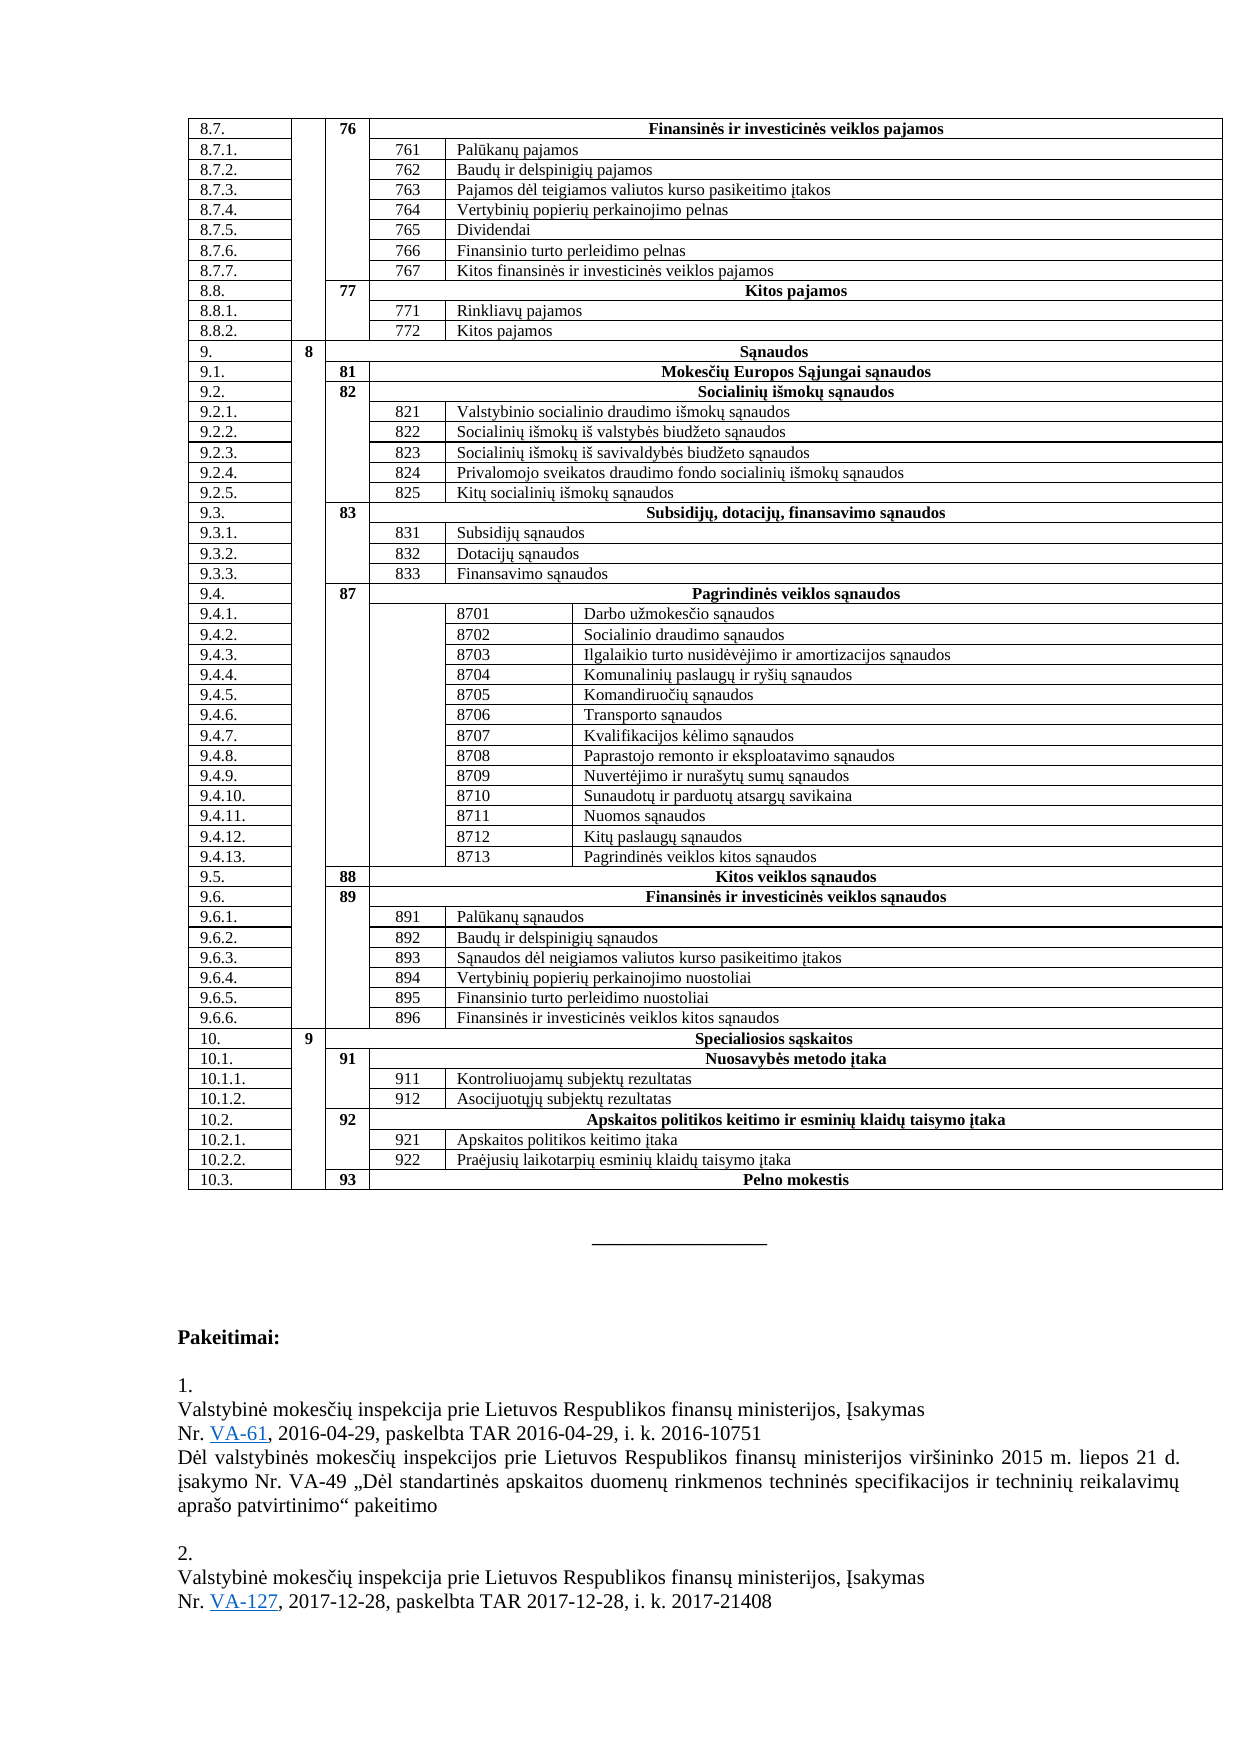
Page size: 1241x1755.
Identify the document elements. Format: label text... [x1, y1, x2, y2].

table_cell 9.4.8. [189, 746, 291, 765]
table_cell Sąnaudos [326, 341, 1222, 361]
table_cell 9.4.11. [189, 806, 291, 825]
table_cell 8.7.1. [189, 139, 291, 158]
text Valstybinė mokesčių inspekcija prie Lietuvos Respublikos finansų ministerijos, Įsakymas [177, 1397, 1181, 1421]
table_cell 9.4.7. [189, 725, 291, 744]
table_cell Pagrindinės veiklos kitos sąnaudos [573, 847, 1222, 866]
table_cell 10.1.1. [189, 1069, 291, 1088]
table_cell 8703 [446, 645, 572, 664]
table_cell Socialinių išmokų iš savivaldybės biudžeto sąnaudos [446, 443, 1222, 462]
table_cell 82 [326, 382, 369, 502]
table_cell 8.8.1. [189, 301, 291, 320]
table_cell 8.7.3. [189, 180, 291, 199]
table_cell 9.6.5. [189, 988, 291, 1007]
table_cell Palūkanų sąnaudos [446, 907, 1222, 926]
table_cell Sąnaudos dėl neigiamos valiutos kurso pasikeitimo įtakos [446, 948, 1222, 967]
table_cell 10.2.1. [189, 1130, 291, 1149]
table_cell Apskaitos politikos keitimo ir esminių klaidų taisymo įtaka [370, 1109, 1222, 1128]
table_cell 766 [370, 240, 445, 259]
table_cell Dotacijų sąnaudos [446, 544, 1222, 563]
table_cell Finansavimo sąnaudos [446, 564, 1222, 583]
table_cell Pajamos dėl teigiamos valiutos kurso pasikeitimo įtakos [446, 180, 1222, 199]
table_cell 9.4.6. [189, 705, 291, 724]
table_cell Ilgalaikio turto nusidėvėjimo ir amortizacijos sąnaudos [573, 645, 1222, 664]
table_cell 893 [370, 948, 445, 967]
table_cell 91 [326, 1049, 369, 1108]
table_cell 833 [370, 564, 445, 583]
table_cell Apskaitos politikos keitimo įtaka [446, 1130, 1222, 1149]
table_cell Pagrindinės veiklos sąnaudos [370, 584, 1222, 603]
table_cell 9.2.5. [189, 483, 291, 502]
table_cell 10. [189, 1029, 291, 1048]
table_cell [370, 604, 445, 866]
table_cell Komunalinių paslaugų ir ryšių sąnaudos [573, 665, 1222, 684]
table_cell 9.4.12. [189, 826, 291, 846]
table_cell 8.8.2. [189, 321, 291, 340]
table_cell 8707 [446, 725, 572, 744]
table_cell 9.2. [189, 382, 291, 401]
table_cell Nuomos sąnaudos [573, 806, 1222, 825]
table_cell 89 [326, 887, 369, 1027]
table_cell 8706 [446, 705, 572, 724]
table_cell 832 [370, 544, 445, 563]
table_cell Subsidijų sąnaudos [446, 523, 1222, 542]
table_cell 8.7.5. [189, 220, 291, 239]
text Nr. VA-127, 2017-12-28, paskelbta TAR 2017-12-28, i. k. 2017-21408 [177, 1589, 1181, 1613]
table_cell 9.4.13. [189, 847, 291, 866]
table_cell Baudų ir delspinigių sąnaudos [446, 928, 1222, 947]
table_cell 8702 [446, 624, 572, 643]
table_cell Kitų socialinių išmokų sąnaudos [446, 483, 1222, 502]
table_cell Asocijuotųjų subjektų rezultatas [446, 1089, 1222, 1108]
table_cell 765 [370, 220, 445, 239]
table_cell 8.7.7. [189, 261, 291, 280]
table_cell 9. [189, 341, 291, 361]
table_cell 76 [326, 119, 369, 280]
table_cell Finansinės ir investicinės veiklos pajamos [370, 119, 1222, 138]
text 2. [177, 1541, 1181, 1565]
table_cell 771 [370, 301, 445, 320]
table_cell 761 [370, 139, 445, 158]
table_cell Kitos pajamos [446, 321, 1222, 340]
table_cell 9.4.9. [189, 766, 291, 785]
table_cell Nuvertėjimo ir nurašytų sumų sąnaudos [573, 766, 1222, 785]
table_cell Socialinių išmokų sąnaudos [370, 382, 1222, 401]
table_cell 9.2.4. [189, 463, 291, 482]
table_cell 9.2.1. [189, 402, 291, 421]
table_cell Finansinės ir investicinės veiklos sąnaudos [370, 887, 1222, 906]
table_cell 10.3. [189, 1170, 291, 1189]
table_cell 821 [370, 402, 445, 421]
table_cell Finansinio turto perleidimo nuostoliai [446, 988, 1222, 1007]
table_cell 825 [370, 483, 445, 502]
table_cell 767 [370, 261, 445, 280]
table_cell 9.4.3. [189, 645, 291, 664]
table_cell 9.1. [189, 362, 291, 381]
table_cell 891 [370, 907, 445, 926]
table_cell 922 [370, 1150, 445, 1169]
table_cell Vertybinių popierių perkainojimo pelnas [446, 200, 1222, 219]
table_cell 87 [326, 584, 369, 866]
table_cell 8710 [446, 786, 572, 805]
table_cell 8701 [446, 604, 572, 623]
table_cell 9.3.2. [189, 544, 291, 563]
table_cell 77 [326, 281, 369, 340]
table_cell 8.7.6. [189, 240, 291, 259]
table_cell 9.6.1. [189, 907, 291, 926]
table_cell 9.6.4. [189, 968, 291, 987]
table_cell 8712 [446, 826, 572, 846]
table_cell Subsidijų, dotacijų, finansavimo sąnaudos [370, 503, 1222, 522]
table_cell Kitos finansinės ir investicinės veiklos pajamos [446, 261, 1222, 280]
table_cell 9.5. [189, 867, 291, 886]
text Dėl valstybinės mokesčių inspekcijos prie Lietuvos Respublikos finansų ministerijos viršininko 2015 m. liepos 21 d. įsakymo Nr. VA-49 „Dėl standartinės apskaitos duomenų rinkmenos techninės specifikacijos ir techninių reikalavimų aprašo patvirtinimo“ pakeitimo [177, 1445, 1181, 1517]
table_cell 10.1. [189, 1049, 291, 1068]
table_cell Vertybinių popierių perkainojimo nuostoliai [446, 968, 1222, 987]
table_cell 9.6. [189, 887, 291, 906]
text 1. [177, 1373, 1181, 1397]
table_cell 824 [370, 463, 445, 482]
table_cell 762 [370, 160, 445, 179]
table_cell Kontroliuojamų subjektų rezultatas [446, 1069, 1222, 1088]
table_cell Rinkliavų pajamos [446, 301, 1222, 320]
table_cell 912 [370, 1089, 445, 1108]
table_cell Mokesčių Europos Sąjungai sąnaudos [370, 362, 1222, 381]
table_cell Finansinės ir investicinės veiklos kitos sąnaudos [446, 1008, 1222, 1027]
table_cell 772 [370, 321, 445, 340]
table_cell 10.1.2. [189, 1089, 291, 1108]
table_cell Dividendai [446, 220, 1222, 239]
table_cell [292, 119, 325, 340]
table_cell Kvalifikacijos kėlimo sąnaudos [573, 725, 1222, 744]
table_cell 764 [370, 200, 445, 219]
table_cell 894 [370, 968, 445, 987]
table_cell 822 [370, 422, 445, 441]
table_cell 10.2.2. [189, 1150, 291, 1169]
table_cell Paprastojo remonto ir eksploatavimo sąnaudos [573, 746, 1222, 765]
table_cell 921 [370, 1130, 445, 1149]
text ______________ [177, 1219, 1181, 1248]
table_cell Darbo užmokesčio sąnaudos [573, 604, 1222, 623]
table_cell 8708 [446, 746, 572, 765]
table_cell 10.2. [189, 1109, 291, 1128]
table_cell 895 [370, 988, 445, 1007]
text Nr. VA-61, 2016-04-29, paskelbta TAR 2016-04-29, i. k. 2016-10751 [177, 1421, 1181, 1445]
table_cell 9.4.2. [189, 624, 291, 643]
table_cell Kitos veiklos sąnaudos [370, 867, 1222, 886]
table_cell 8 [292, 341, 325, 1027]
table_cell 831 [370, 523, 445, 542]
table_cell 8705 [446, 685, 572, 704]
table_cell 9.4.10. [189, 786, 291, 805]
table_cell 9.4.1. [189, 604, 291, 623]
table_cell 9.3. [189, 503, 291, 522]
table_cell 9 [292, 1029, 325, 1189]
table_cell Valstybinio socialinio draudimo išmokų sąnaudos [446, 402, 1222, 421]
table_cell 8.7.2. [189, 160, 291, 179]
table_cell 92 [326, 1109, 369, 1169]
table_cell 896 [370, 1008, 445, 1027]
table_cell Socialinių išmokų iš valstybės biudžeto sąnaudos [446, 422, 1222, 441]
table_cell Kitos pajamos [370, 281, 1222, 300]
table_cell 892 [370, 928, 445, 947]
table_cell 9.4. [189, 584, 291, 603]
table_cell Specialiosios sąskaitos [326, 1029, 1222, 1048]
table_cell 9.4.4. [189, 665, 291, 684]
table_cell 9.4.5. [189, 685, 291, 704]
table_cell 823 [370, 443, 445, 462]
table_cell Palūkanų pajamos [446, 139, 1222, 158]
table_cell 9.6.3. [189, 948, 291, 967]
table_cell Nuosavybės metodo įtaka [370, 1049, 1222, 1068]
table_cell 911 [370, 1069, 445, 1088]
table_cell 763 [370, 180, 445, 199]
table_cell 9.6.6. [189, 1008, 291, 1027]
table_cell 8713 [446, 847, 572, 866]
table_cell 8.7.4. [189, 200, 291, 219]
table_cell 9.3.1. [189, 523, 291, 542]
table_cell 93 [326, 1170, 369, 1189]
table_cell 9.3.3. [189, 564, 291, 583]
table_cell Baudų ir delspinigių pajamos [446, 160, 1222, 179]
table_cell Privalomojo sveikatos draudimo fondo socialinių išmokų sąnaudos [446, 463, 1222, 482]
table_cell 8711 [446, 806, 572, 825]
table_cell Pelno mokestis [370, 1170, 1222, 1189]
table_cell 8704 [446, 665, 572, 684]
table_cell Kitų paslaugų sąnaudos [573, 826, 1222, 846]
table_cell Sunaudotų ir parduotų atsargų savikaina [573, 786, 1222, 805]
table_cell 9.6.2. [189, 928, 291, 947]
table_cell Komandiruočių sąnaudos [573, 685, 1222, 704]
table_cell 9.2.2. [189, 422, 291, 441]
text Pakeitimai: [177, 1324, 1181, 1349]
text Valstybinė mokesčių inspekcija prie Lietuvos Respublikos finansų ministerijos, Įsakymas [177, 1565, 1181, 1589]
table_cell 9.2.3. [189, 443, 291, 462]
table_cell Praėjusių laikotarpių esminių klaidų taisymo įtaka [446, 1150, 1222, 1169]
table_cell 83 [326, 503, 369, 583]
table_cell 8709 [446, 766, 572, 785]
table_cell 8.8. [189, 281, 291, 300]
table_cell Socialinio draudimo sąnaudos [573, 624, 1222, 643]
table_cell 88 [326, 867, 369, 886]
table_cell Transporto sąnaudos [573, 705, 1222, 724]
table_cell 81 [326, 362, 369, 381]
table_cell 8.7. [189, 119, 291, 138]
table_cell Finansinio turto perleidimo pelnas [446, 240, 1222, 259]
